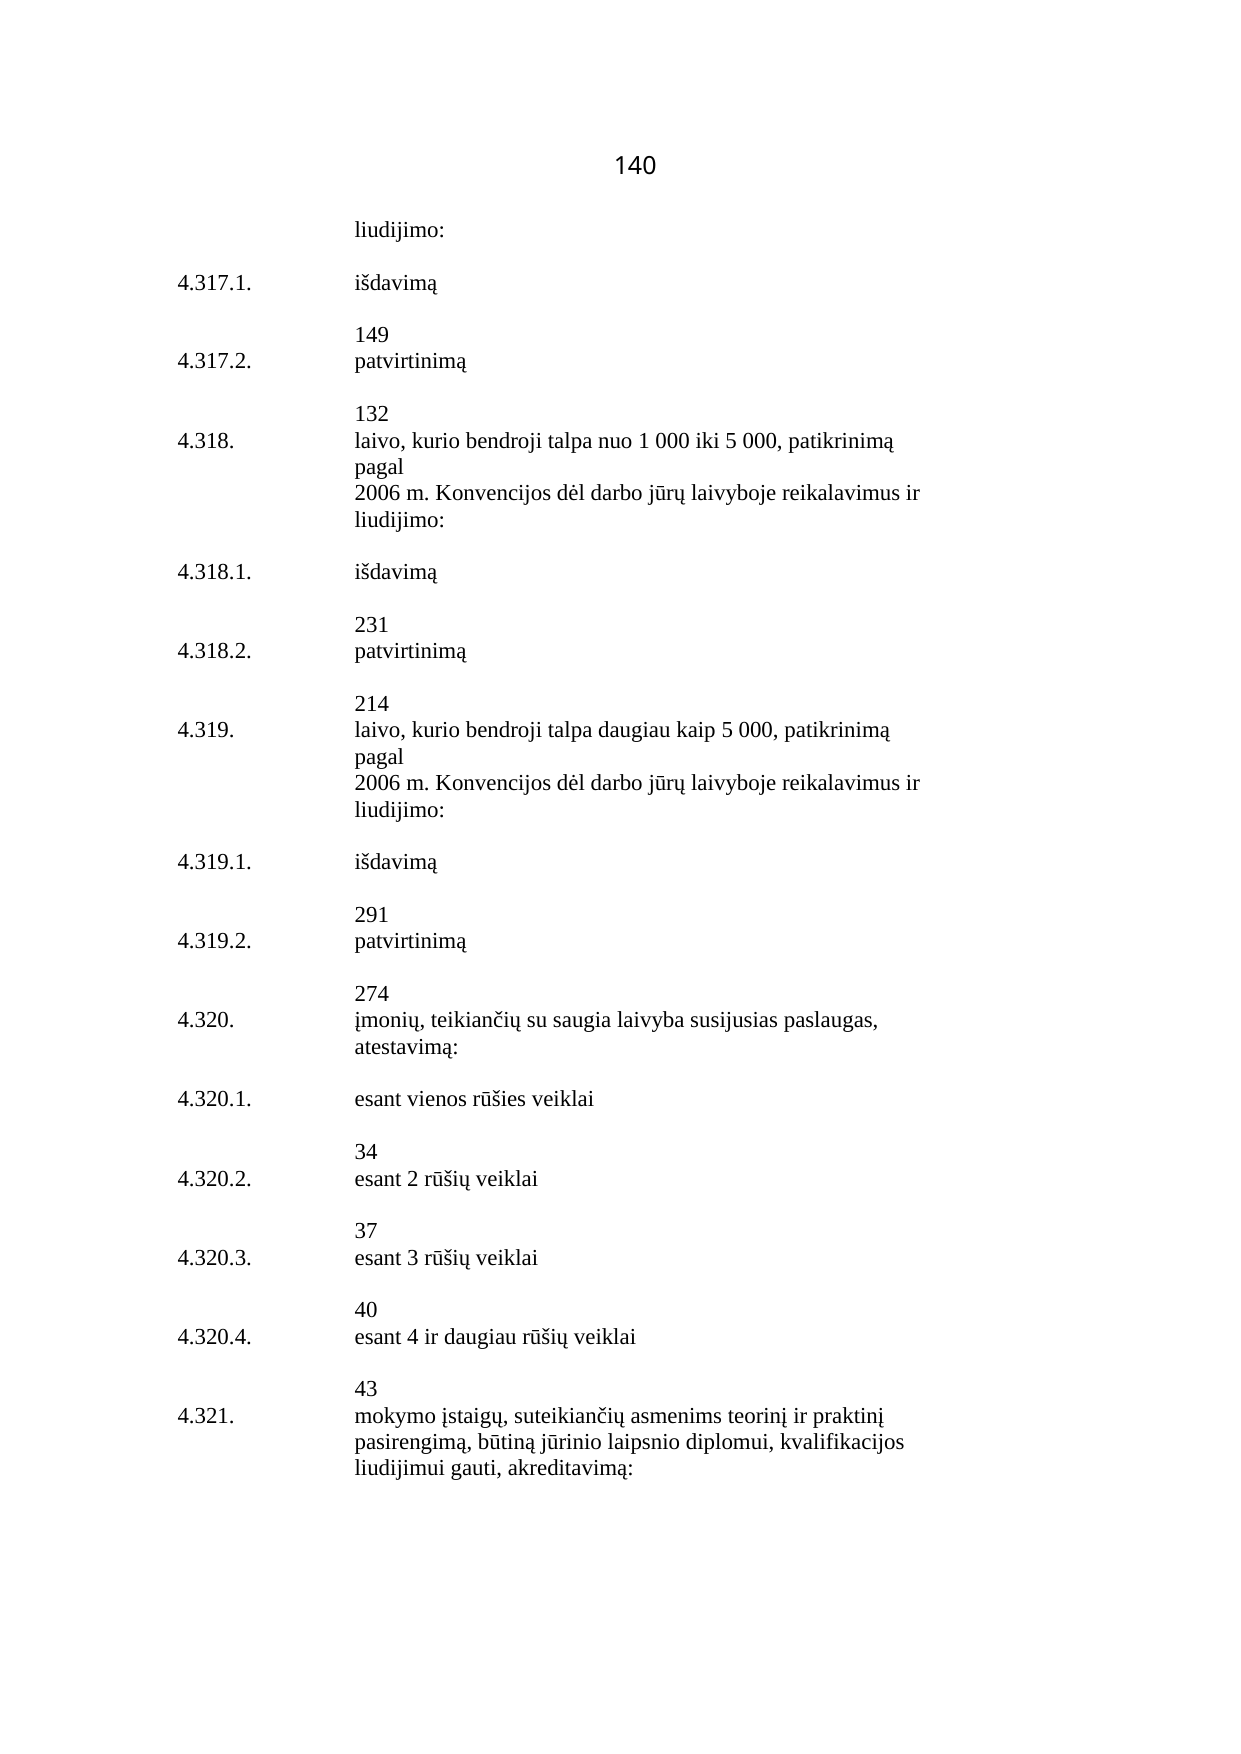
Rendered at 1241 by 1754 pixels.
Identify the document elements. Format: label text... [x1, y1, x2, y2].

text 4.320.1. esant vienos rūšies veiklai 34 [177, 1086, 945, 1164]
text 4.321. mokymo įstaigų, suteikiančių asmenims teorinį ir praktinį [177, 1402, 945, 1428]
text liudijimui gauti, akreditavimą: [354, 1454, 945, 1507]
text 4.319.1. išdavimą 291 [177, 848, 945, 927]
text 4.319.2. patvirtinimą 274 [177, 927, 945, 1006]
text 4.320. įmonių, teikiančių su saugia laivyba susijusias paslaugas, [177, 1006, 945, 1033]
text 4.320.3. esant 3 rūšių veiklai 40 [177, 1244, 945, 1323]
text liudijimo: [354, 506, 945, 558]
text liudijimo: [354, 216, 945, 268]
text 4.317.2. patvirtinimą 132 [177, 348, 945, 427]
text liudijimo: [354, 796, 945, 848]
text 4.319. laivo, kurio bendroji talpa daugiau kaip 5 000, patikrinimą pagal [177, 717, 945, 769]
text 4.320.4. esant 4 ir daugiau rūšių veiklai 43 [177, 1323, 945, 1402]
text 4.320.2. esant 2 rūšių veiklai 37 [177, 1164, 945, 1244]
text 4.318.2. patvirtinimą 214 [177, 637, 945, 717]
text 2006 m. Konvencijos dėl darbo jūrų laivyboje reikalavimus ir [354, 479, 945, 506]
text 4.318. laivo, kurio bendroji talpa nuo 1 000 iki 5 000, patikrinimą pagal [177, 427, 945, 479]
text 4.317.1. išdavimą 149 [177, 268, 945, 348]
text atestavimą: [354, 1033, 945, 1086]
text 4.318.1. išdavimą 231 [177, 558, 945, 637]
text 2006 m. Konvencijos dėl darbo jūrų laivyboje reikalavimus ir [354, 769, 945, 796]
text pasirengimą, būtiną jūrinio laipsnio diplomui, kvalifikacijos [354, 1428, 945, 1454]
